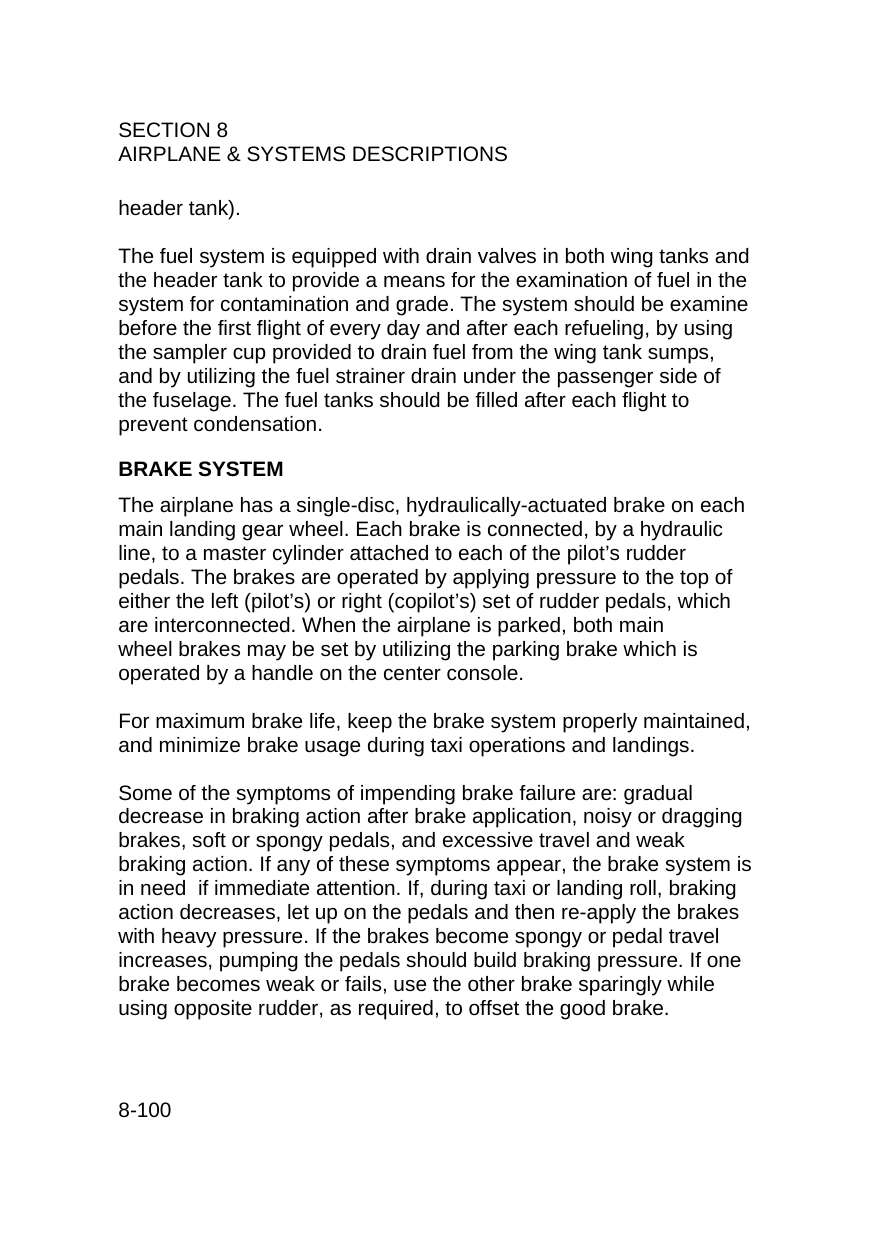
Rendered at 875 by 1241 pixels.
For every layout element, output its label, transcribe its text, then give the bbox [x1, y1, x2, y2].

text header tank). [118, 196, 756, 220]
text wheel brakes may be set by utilizing the parking brake which is operated by a handle on the center console. [118, 637, 756, 684]
subtitle BRAKE SYSTEM [118, 456, 756, 480]
text Some of the symptoms of impending brake failure are: gradual decrease in braking action after brake application, noisy or dragging brakes, soft or spongy pedals, and excessive travel and weak braking action. If any of these symptoms appear, the brake system is in need if immediate attention. If, during taxi or landing roll, braking action decreases, let up on the pedals and then re-apply the brakes with heavy pressure. If the brakes become spongy or pedal travel increases, pumping the pedals should build braking pressure. If one brake becomes weak or fails, use the other brake sparingly while using opposite rudder, as required, to offset the good brake. [118, 780, 756, 1020]
text pedals. The brakes are operated by applying pressure to the top of either the left (pilot’s) or right (copilot’s) set of rudder pedals, which are interconnected. When the airplane is parked, both main [118, 565, 756, 637]
text The fuel system is equipped with drain valves in both wing tanks and the header tank to provide a means for the examination of fuel in the system for contamination and grade. The system should be examine before the first flight of every day and after each refueling, by using the sampler cup provided to drain fuel from the wing tank sumps, and by utilizing the fuel strainer drain under the passenger side of the fuselage. The fuel tanks should be filled after each flight to prevent condensation. [118, 244, 756, 436]
text For maximum brake life, keep the brake system properly maintained, and minimize brake usage during taxi operations and landings. [118, 708, 756, 756]
text The airplane has a single-disc, hydraulically-actuated brake on each main landing gear wheel. Each brake is connected, by a hydraulic line, to a master cylinder attached to each of the pilot’s rudder [118, 493, 756, 565]
